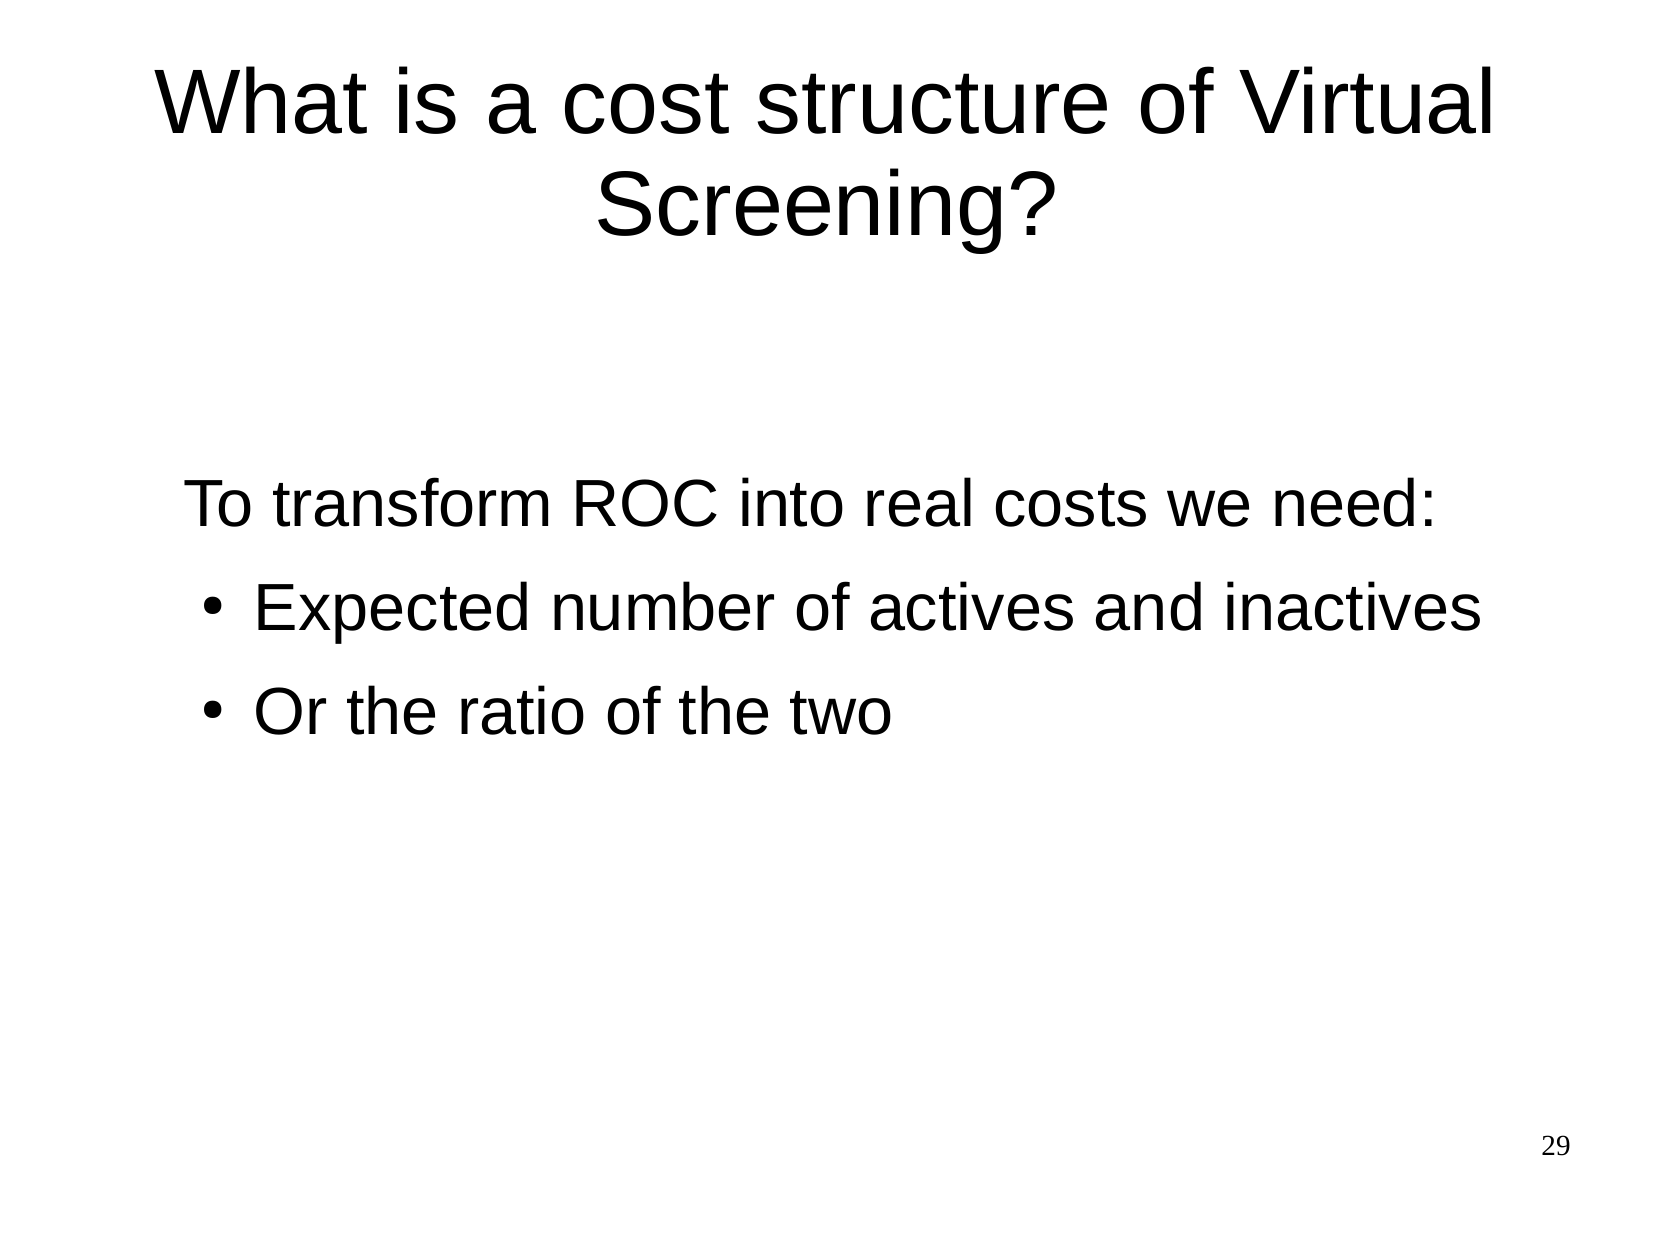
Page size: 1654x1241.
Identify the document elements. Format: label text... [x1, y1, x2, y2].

title What is a cost structure of Virtual Screening? [82, 49, 1571, 257]
list To transform ROC into real costs we need: Expected number of actives and inactives Or the ratio of the two [183, 361, 1654, 1081]
